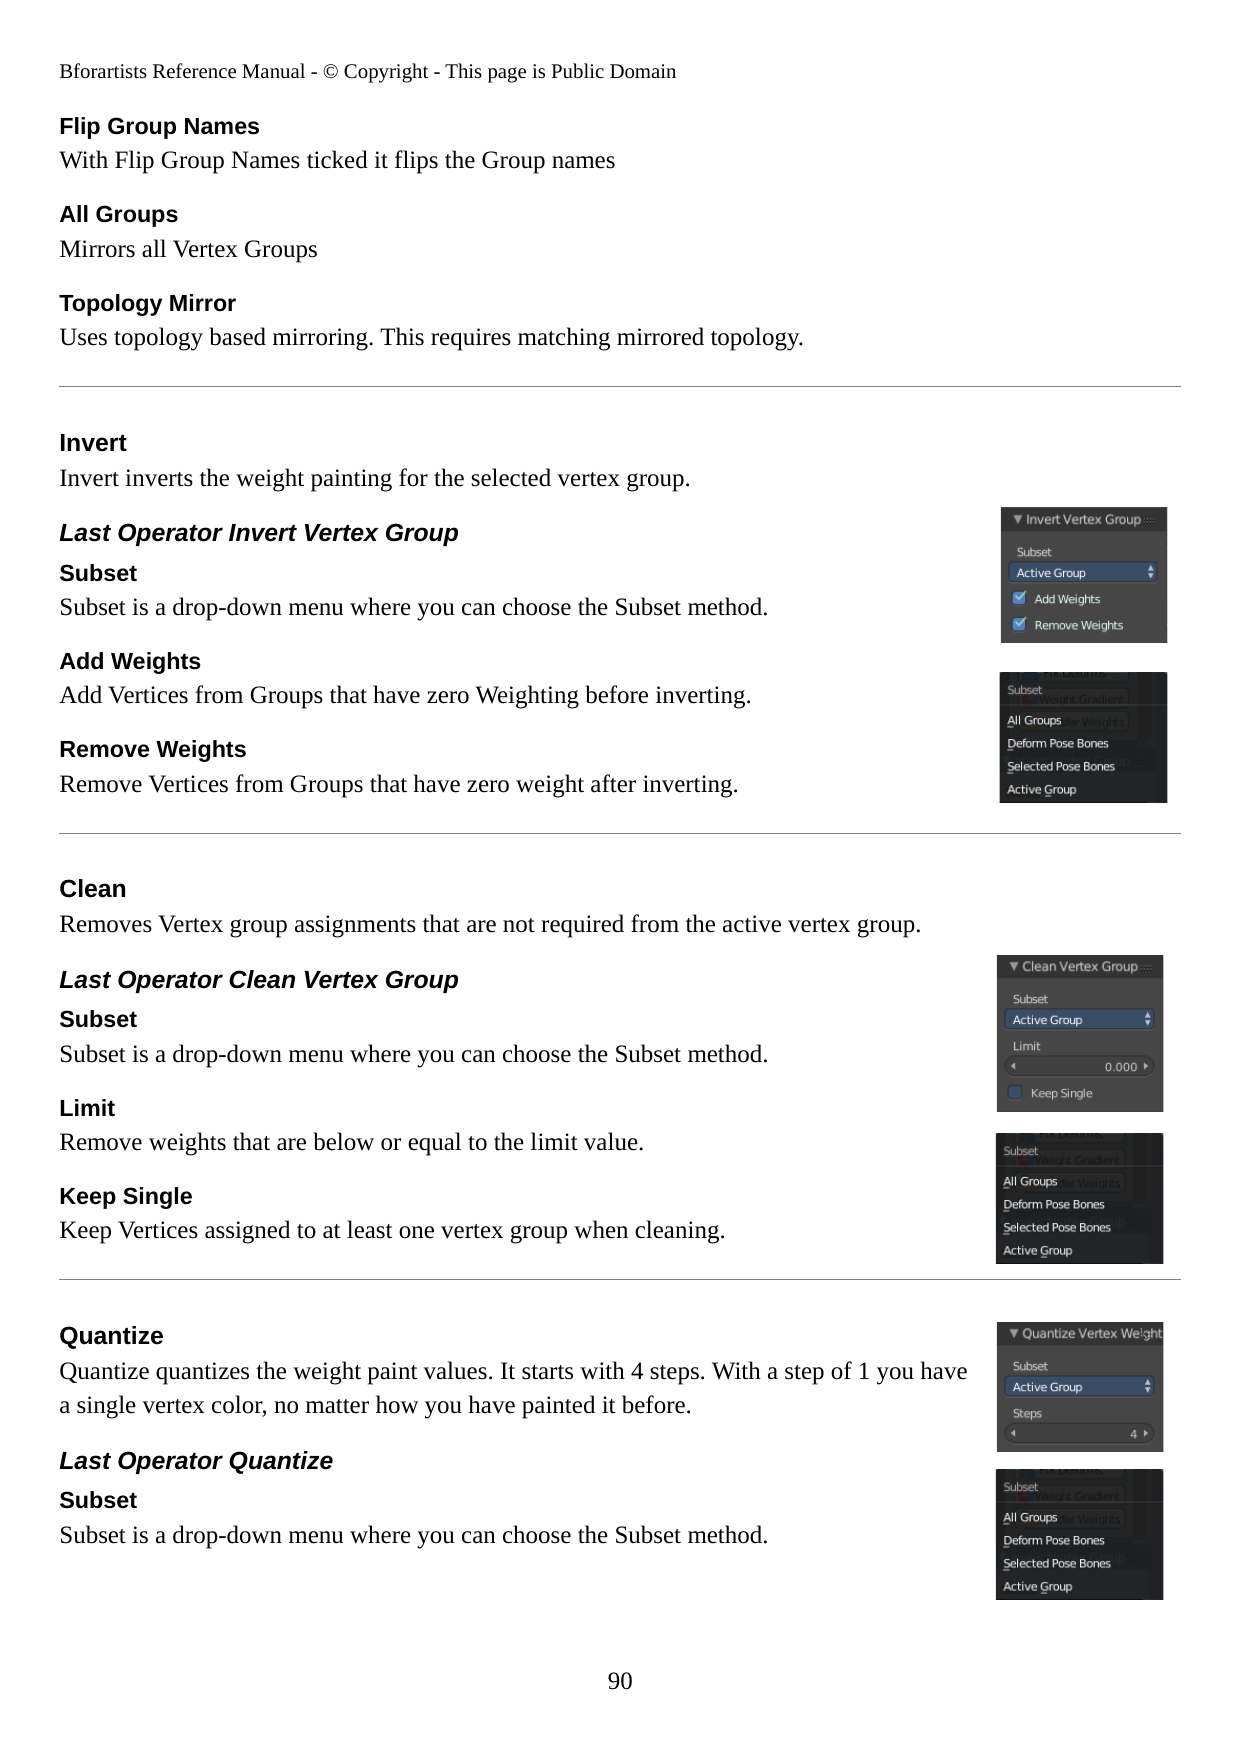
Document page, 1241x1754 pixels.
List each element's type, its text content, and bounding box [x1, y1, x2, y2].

subtitle Subset [59, 1487, 995, 1513]
subtitle Topology Mirror [59, 289, 1181, 316]
subtitle All Groups [59, 201, 1181, 228]
text Keep Vertices assigned to at least one vertex group when cleaning. [59, 1215, 995, 1244]
subtitle Subset [59, 1006, 996, 1032]
text Remove weights that are below or equal to the limit value. [59, 1127, 1181, 1156]
subtitle Clean [59, 874, 1181, 903]
subtitle Remove Weights [59, 736, 999, 763]
text Subset is a drop-down menu where you can choose the Subset method. [59, 592, 1000, 621]
subtitle [1164, 1487, 1181, 1513]
text Remove Vertices from Groups that have zero weight after inverting. [59, 769, 999, 798]
picture [995, 1469, 1164, 1600]
text Removes Vertex group assignments that are not required from the active vertex group. [59, 909, 1181, 938]
text Subset is a drop-down menu where you can choose the Subset method. [59, 1520, 995, 1548]
subtitle [1164, 1182, 1181, 1209]
subtitle Last Operator Clean Vertex Group [59, 965, 996, 993]
subtitle Add Weights [59, 647, 1181, 674]
subtitle Invert [59, 428, 1181, 457]
picture [999, 672, 1168, 803]
picture [995, 1133, 1164, 1264]
picture [996, 955, 1164, 1112]
picture [996, 1322, 1164, 1452]
picture [1000, 507, 1168, 643]
subtitle Flip Group Names [59, 113, 1181, 139]
text Quantize quantizes the weight paint values. It starts with 4 steps. With a step of 1 you have a single vertex color, no matter how you have painted it before. [59, 1356, 996, 1419]
text Add Vertices from Groups that have zero Weighting before inverting. [59, 681, 999, 709]
text Subset is a drop-down menu where you can choose the Subset method. [59, 1039, 996, 1067]
subtitle Last Operator Quantize [59, 1446, 1181, 1474]
subtitle Last Operator Invert Vertex Group [59, 518, 1000, 547]
text Mirrors all Vertex Groups [59, 234, 1181, 263]
subtitle Limit [59, 1094, 1181, 1121]
subtitle [1168, 736, 1181, 763]
subtitle [1164, 1006, 1181, 1032]
text Uses topology based mirroring. This requires matching mirrored topology. [59, 322, 1181, 351]
subtitle Keep Single [59, 1182, 995, 1209]
subtitle Subset [59, 559, 1000, 586]
text With Flip Group Names ticked it flips the Group names [59, 146, 1181, 174]
subtitle Quantize [59, 1321, 1181, 1350]
subtitle [1168, 559, 1181, 586]
text Invert inverts the weight painting for the selected vertex group. [59, 463, 1181, 492]
